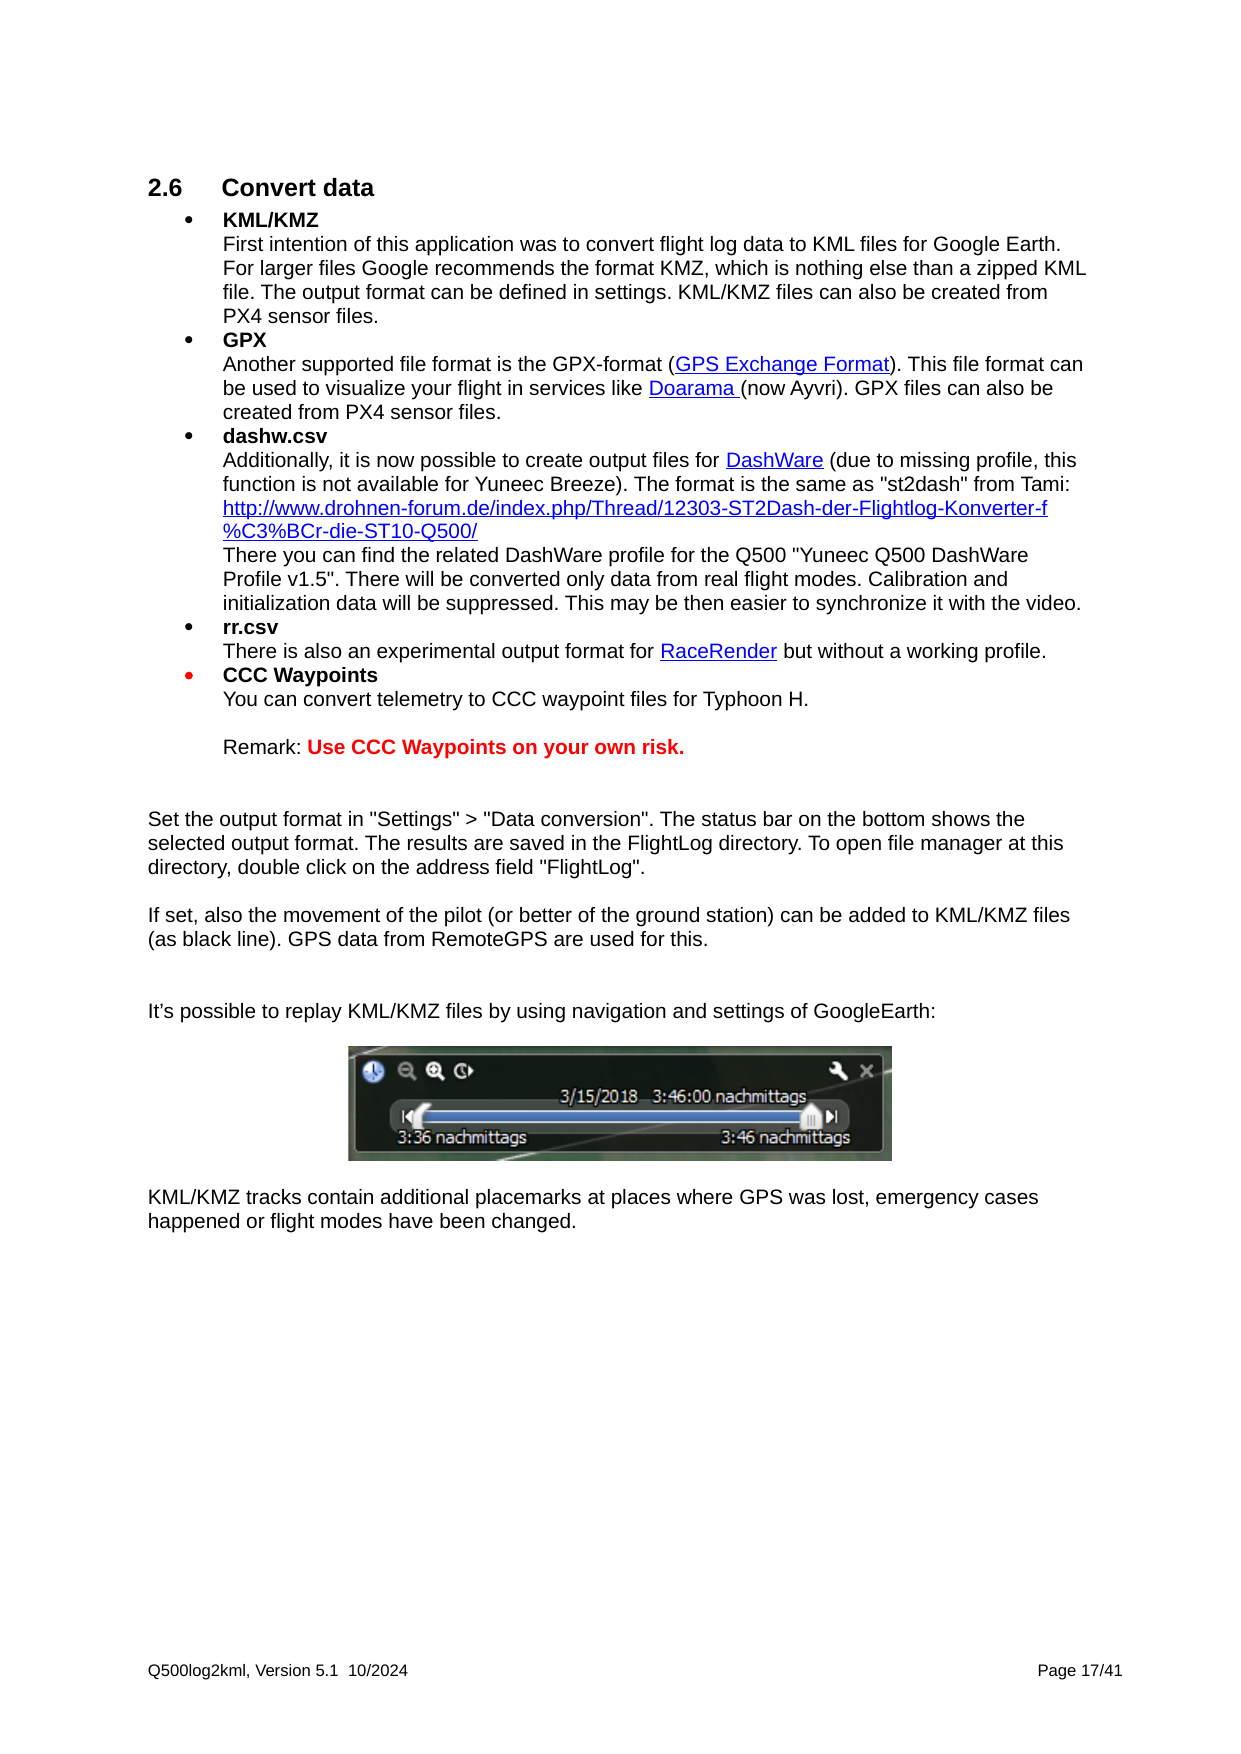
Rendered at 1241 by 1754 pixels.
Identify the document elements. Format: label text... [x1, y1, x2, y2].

text If set, also the movement of the pilot (or better of the ground station) can be added to KML/KMZ files (as black line). GPS data from RemoteGPS are used for this. [148, 903, 1093, 951]
text Set the output format in "Settings" > "Data conversion". The status bar on the bottom shows the selected output format. The results are saved in the FlightLog directory. To open file manager at this directory, double click on the address field "FlightLog". [148, 807, 1093, 879]
list dashw.csv Additionally, it is now possible to create output files for DashWare (due to missing profile, this function is not available for Yuneec Breeze). The format is the same as "st2dash" from Tami: http://www.drohnen-forum.de/index.php/Thread/12303-ST2Dash-der-Flightlog-Konverter-f%C3%BCr-die-ST10-Q500/ There you can find the related DashWare profile for the Q500 "Yuneec Q500 DashWare Profile v1.5". There will be converted only data from real flight modes. Calibration and initialization data will be suppressed. This may be then easier to synchronize it with the video. [185, 423, 1093, 615]
list GPX Another supported file format is the GPX-format (GPS Exchange Format). This file format can be used to visualize your flight in services like Doarama (now Ayvri). GPX files can also be created from PX4 sensor files. [185, 327, 1093, 423]
text KML/KMZ tracks contain additional placemarks at places where GPS was lost, emergency cases happened or flight modes have been changed. [148, 1185, 1093, 1233]
list rr.csv There is also an experimental output format for RaceRender but without a working profile. [185, 615, 1093, 663]
picture [348, 1046, 892, 1161]
list KML/KMZ First intention of this application was to convert flight log data to KML files for Google Earth. For larger files Google recommends the format KMZ, which is nothing else than a zipped KML file. The output format can be defined in settings. KML/KMZ files can also be created from PX4 sensor files. [185, 208, 1093, 327]
subtitle Convert data [148, 173, 1093, 201]
text It’s possible to replay KML/KMZ files by using navigation and settings of GoogleEarth: [148, 999, 1093, 1023]
list CCC Waypoints You can convert telemetry to CCC waypoint files for Typhoon H. Remark: Use CCC Waypoints on your own risk. [185, 663, 1093, 759]
